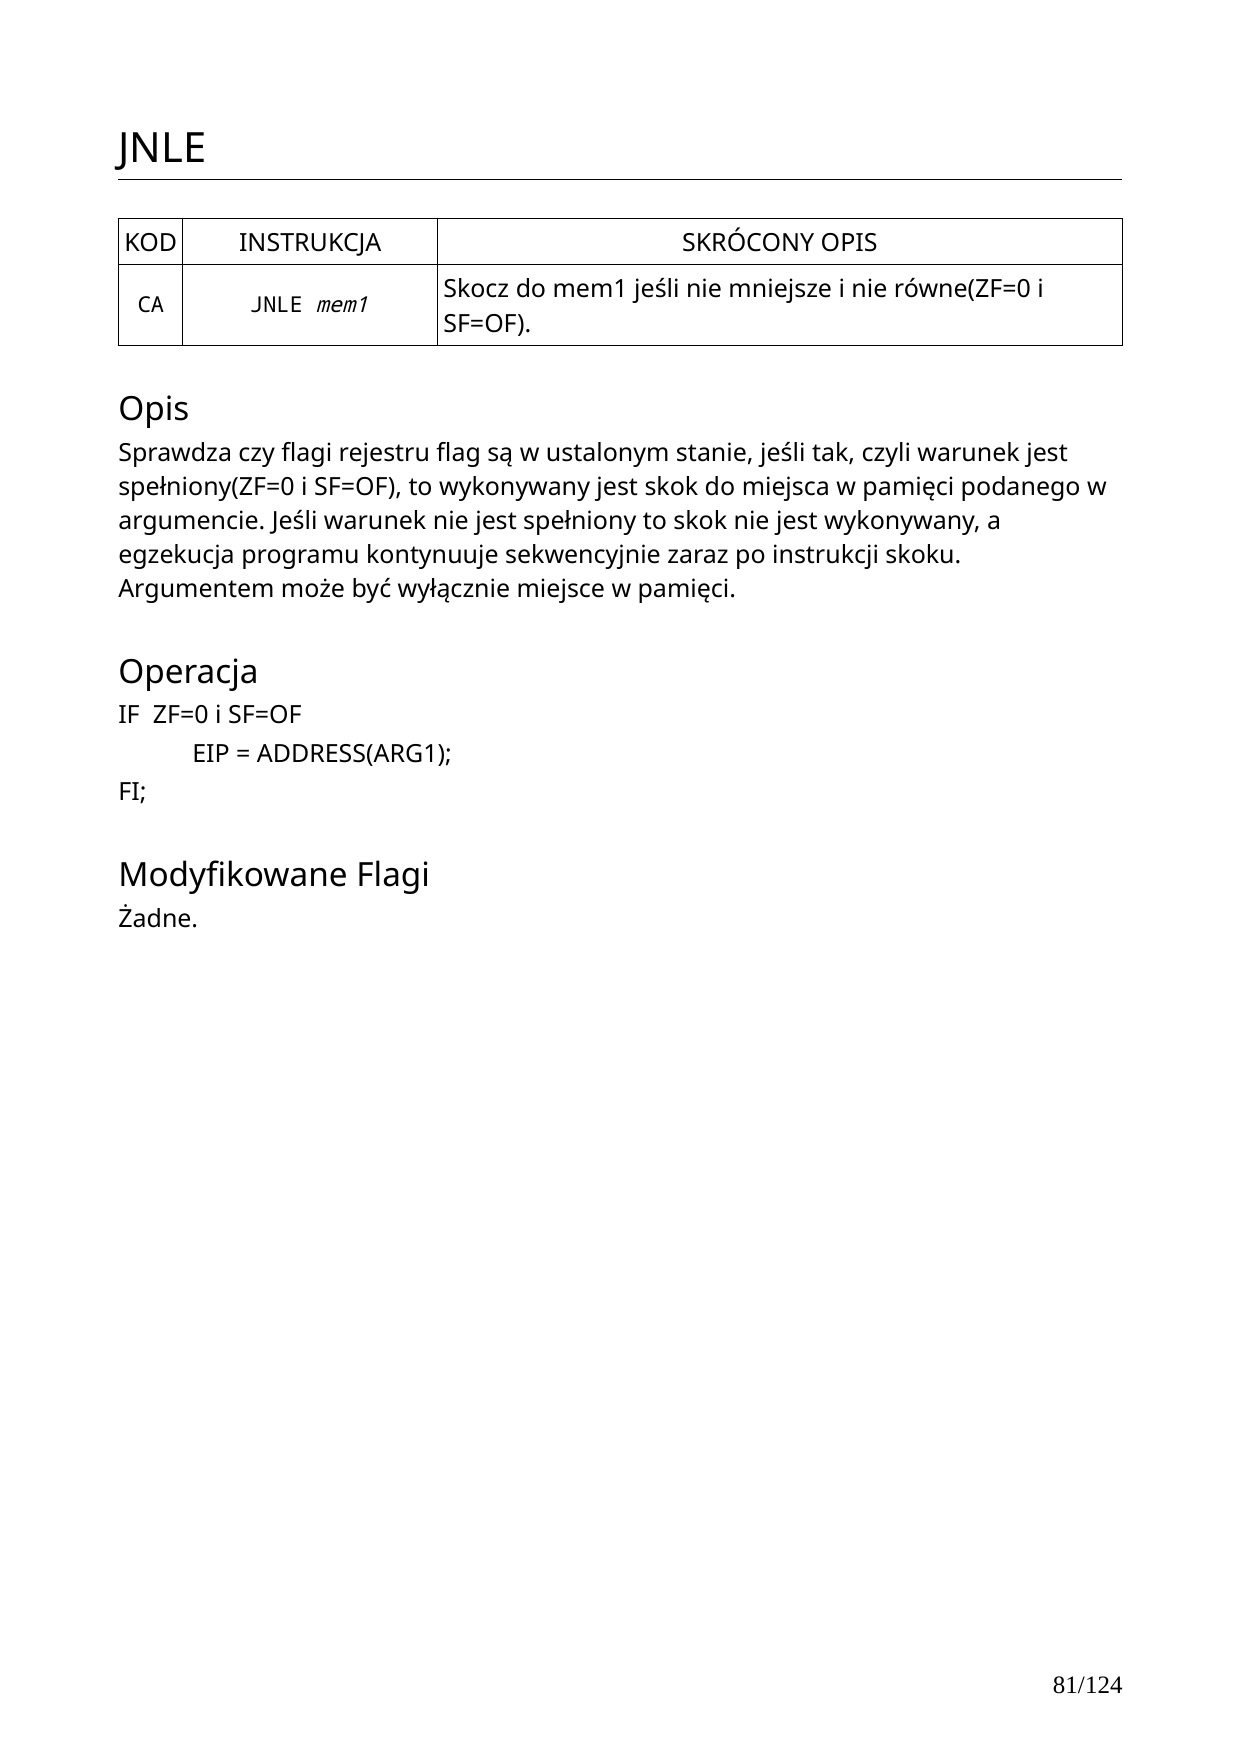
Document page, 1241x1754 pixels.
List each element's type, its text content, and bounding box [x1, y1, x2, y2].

table_header SKRÓCONY OPIS [438, 219, 1122, 264]
table_header INSTRUKCJA [183, 219, 437, 264]
text Opis [118, 384, 1122, 434]
text Operacja [118, 647, 1122, 697]
table_cell CA [119, 265, 182, 345]
text JNLE [118, 118, 1122, 179]
text Żadne. [118, 901, 1122, 939]
table_cell JNLE mem1 [183, 265, 437, 345]
text FI; [118, 774, 1122, 812]
text IF ZF=0 i SF=OF [118, 697, 1122, 736]
table_cell Skocz do mem1 jeśli nie mniejsze i nie równe(ZF=0 i SF=OF). [438, 265, 1122, 345]
text Sprawdza czy flagi rejestru flag są w ustalonym stanie, jeśli tak, czyli warunek jest spełniony(ZF=0 i SF=OF), to wykonywany jest skok do miejsca w pamięci podanego w argumencie. Jeśli warunek nie jest spełniony to skok nie jest wykonywany, a egzekucja programu kontynuuje sekwencyjnie zaraz po instrukcji skoku. Argumentem może być wyłącznie miejsce w pamięci. [118, 434, 1122, 609]
text EIP = ADDRESS(ARG1); [118, 736, 1122, 774]
text Modyfikowane Flagi [118, 851, 1122, 901]
table_header KOD [119, 219, 182, 264]
